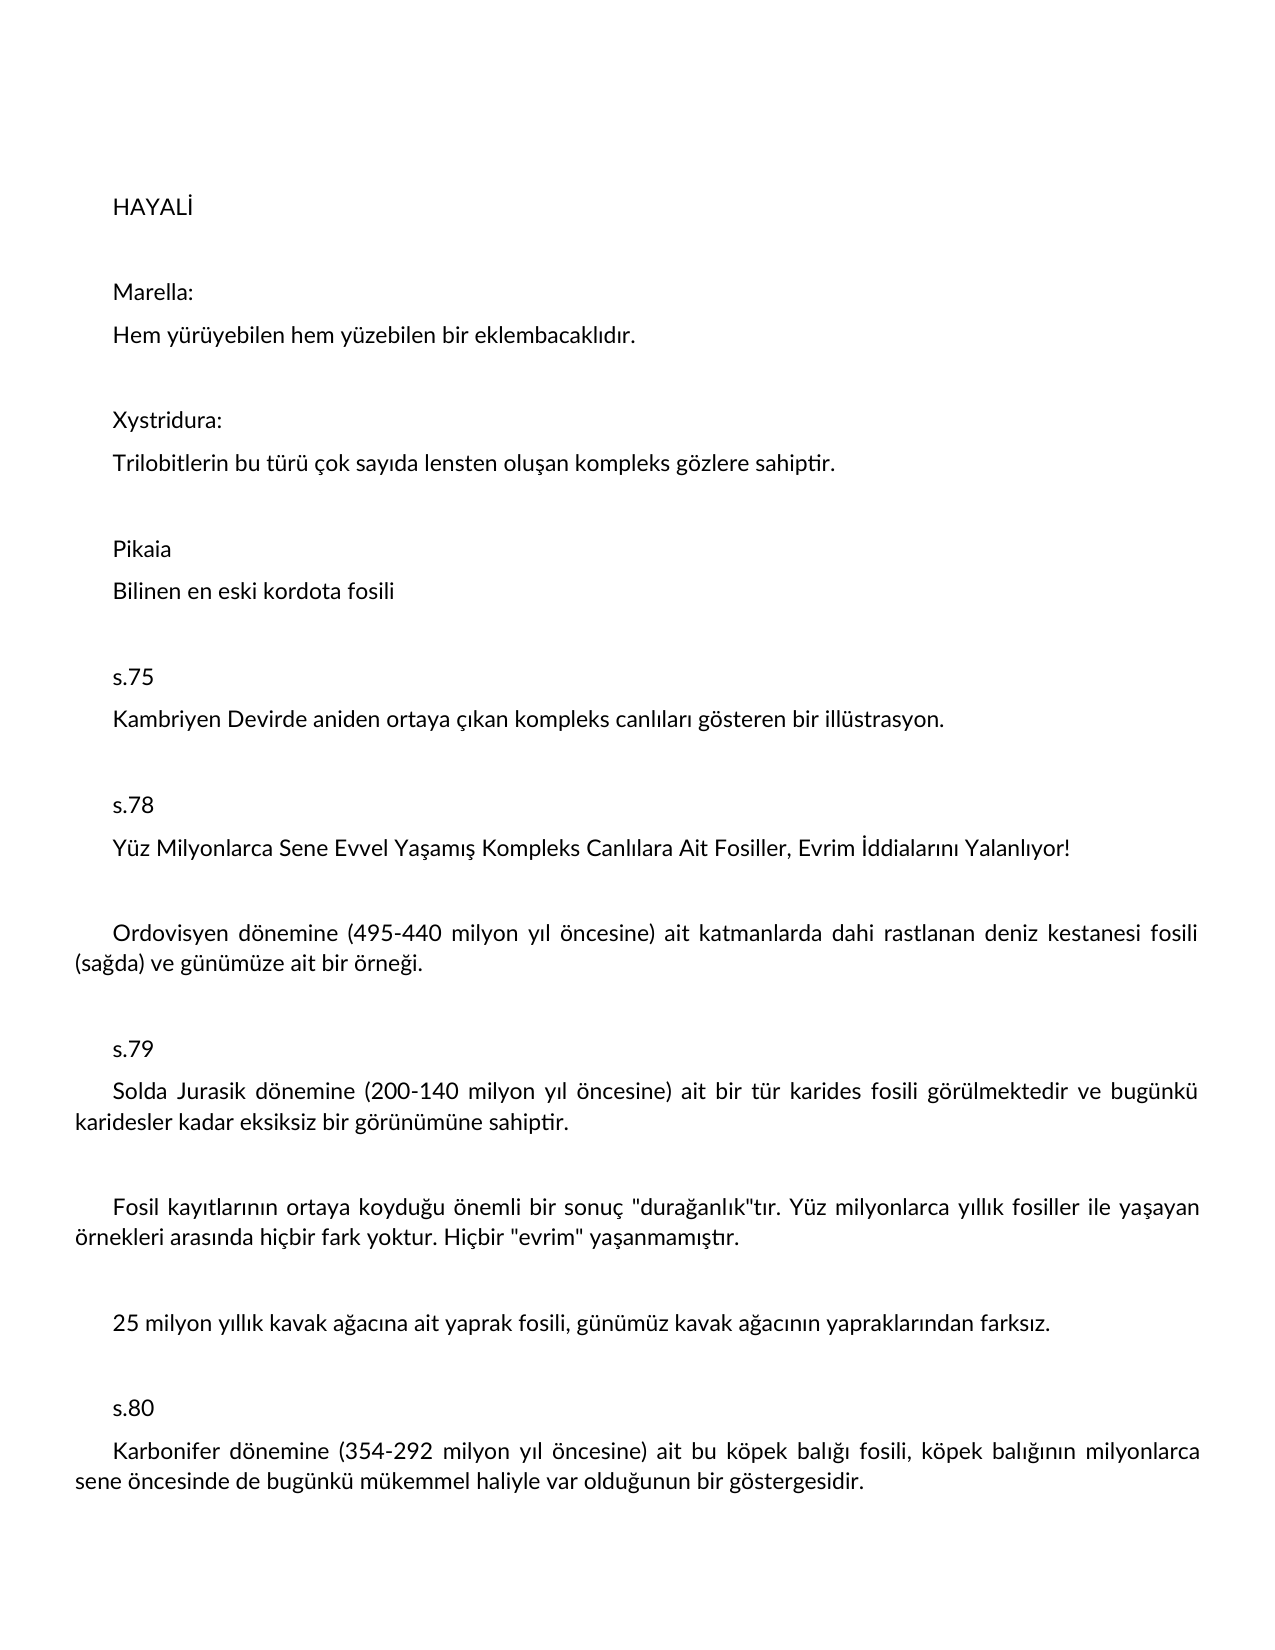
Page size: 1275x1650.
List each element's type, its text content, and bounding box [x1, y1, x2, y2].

text Pikaia [75, 534, 1200, 562]
text s.78 [75, 791, 1200, 818]
text Fosil kayıtlarının ortaya koyduğu önemli bir sonuç "durağanlık"tır. Yüz milyonlarca yıllık fosiller ile yaşayan örnekleri arasında hiçbir fark yoktur. Hiçbir "evrim" yaşanmamıştır. [75, 1193, 1200, 1250]
text Bilinen en eski kordota fosili [75, 577, 1200, 604]
text Karbonifer dönemine (354-292 milyon yıl öncesine) ait bu köpek balığı fosili, köpek balığının milyonlarca sene öncesinde de bugünkü mükemmel haliyle var olduğunun bir göstergesidir. [75, 1436, 1200, 1494]
text s.80 [75, 1394, 1200, 1421]
text Solda Jurasik dönemine (200-140 milyon yıl öncesine) ait bir tür karides fosili görülmektedir ve bugünkü karidesler kadar eksiksiz bir görünümüne sahiptir. [75, 1077, 1200, 1135]
text s.75 [75, 662, 1200, 690]
text Marella: [75, 278, 1200, 306]
text 25 milyon yıllık kavak ağacına ait yaprak fosili, günümüz kavak ağacının yapraklarından farksız. [75, 1308, 1200, 1336]
text Trilobitlerin bu türü çok sayıda lensten oluşan kompleks gözlere sahiptir. [75, 449, 1200, 476]
text HAYALİ [75, 193, 1200, 220]
text Xystridura: [75, 406, 1200, 434]
text s.79 [75, 1034, 1200, 1062]
text Ordovisyen dönemine (495-440 milyon yıl öncesine) ait katmanlarda dahi rastlanan deniz kestanesi fosili (sağda) ve günümüze ait bir örneği. [75, 919, 1200, 976]
text Kambriyen Devirde aniden ortaya çıkan kompleks canlıları gösteren bir illüstrasyon. [75, 705, 1200, 733]
text Yüz Milyonlarca Sene Evvel Yaşamış Kompleks Canlılara Ait Fosiller, Evrim İddialarını Yalanlıyor! [75, 833, 1200, 861]
text Hem yürüyebilen hem yüzebilen bir eklembacaklıdır. [75, 321, 1200, 348]
